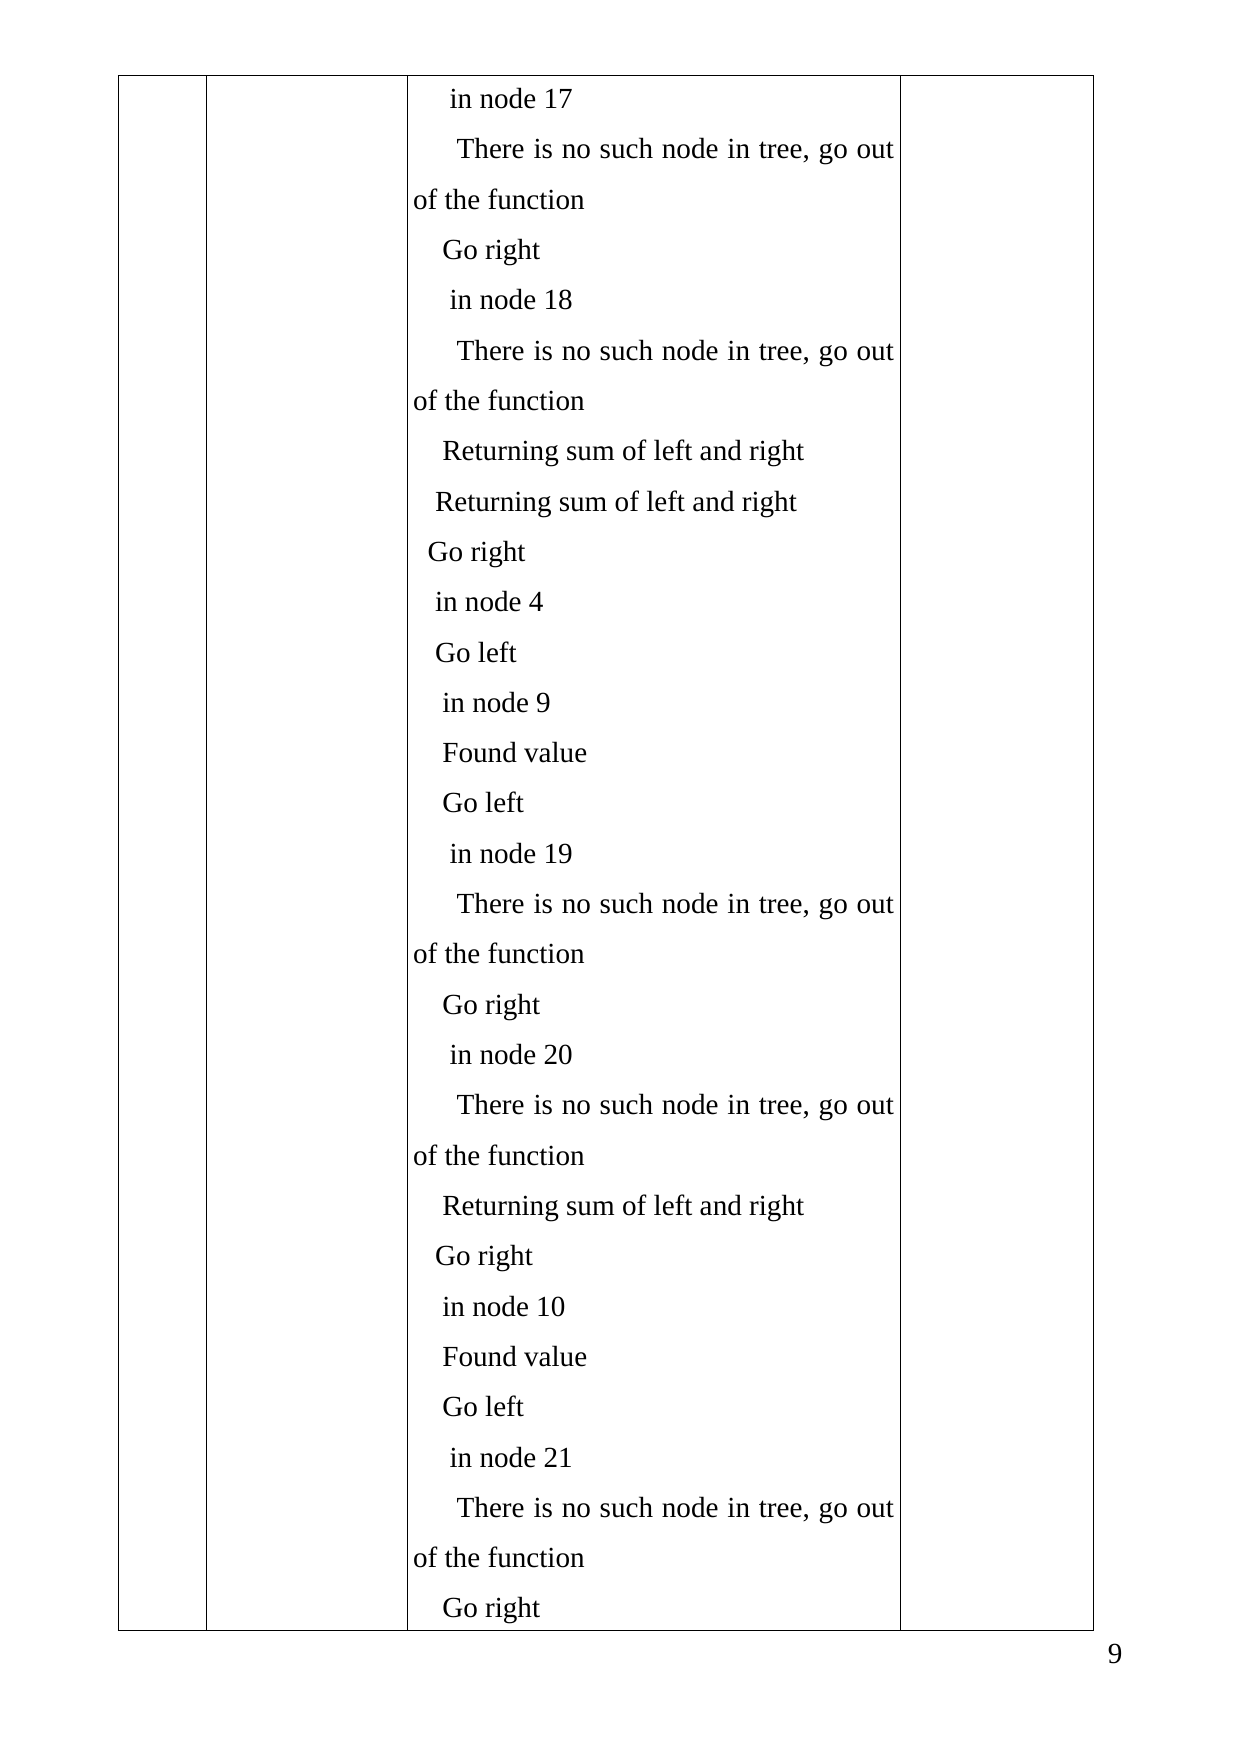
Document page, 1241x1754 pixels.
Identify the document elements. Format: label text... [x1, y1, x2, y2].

table_cell [901, 76, 1093, 1630]
table_cell [207, 76, 407, 1630]
table_cell [119, 76, 206, 1630]
table_cell in node 17 There is no such node in tree, go out of the function Go right in node 18 There is no such node in tree, go out of the function Returning sum of left and right Returning sum of left and right Go right in node 4 Go left in node 9 Found value Go left in node 19 There is no such node in tree, go out of the function Go right in node 20 There is no such node in tree, go out of the function Returning sum of left and right Go right in node 10 Found value Go left in node 21 There is no such node in tree, go out of the function Go right [408, 76, 900, 1630]
